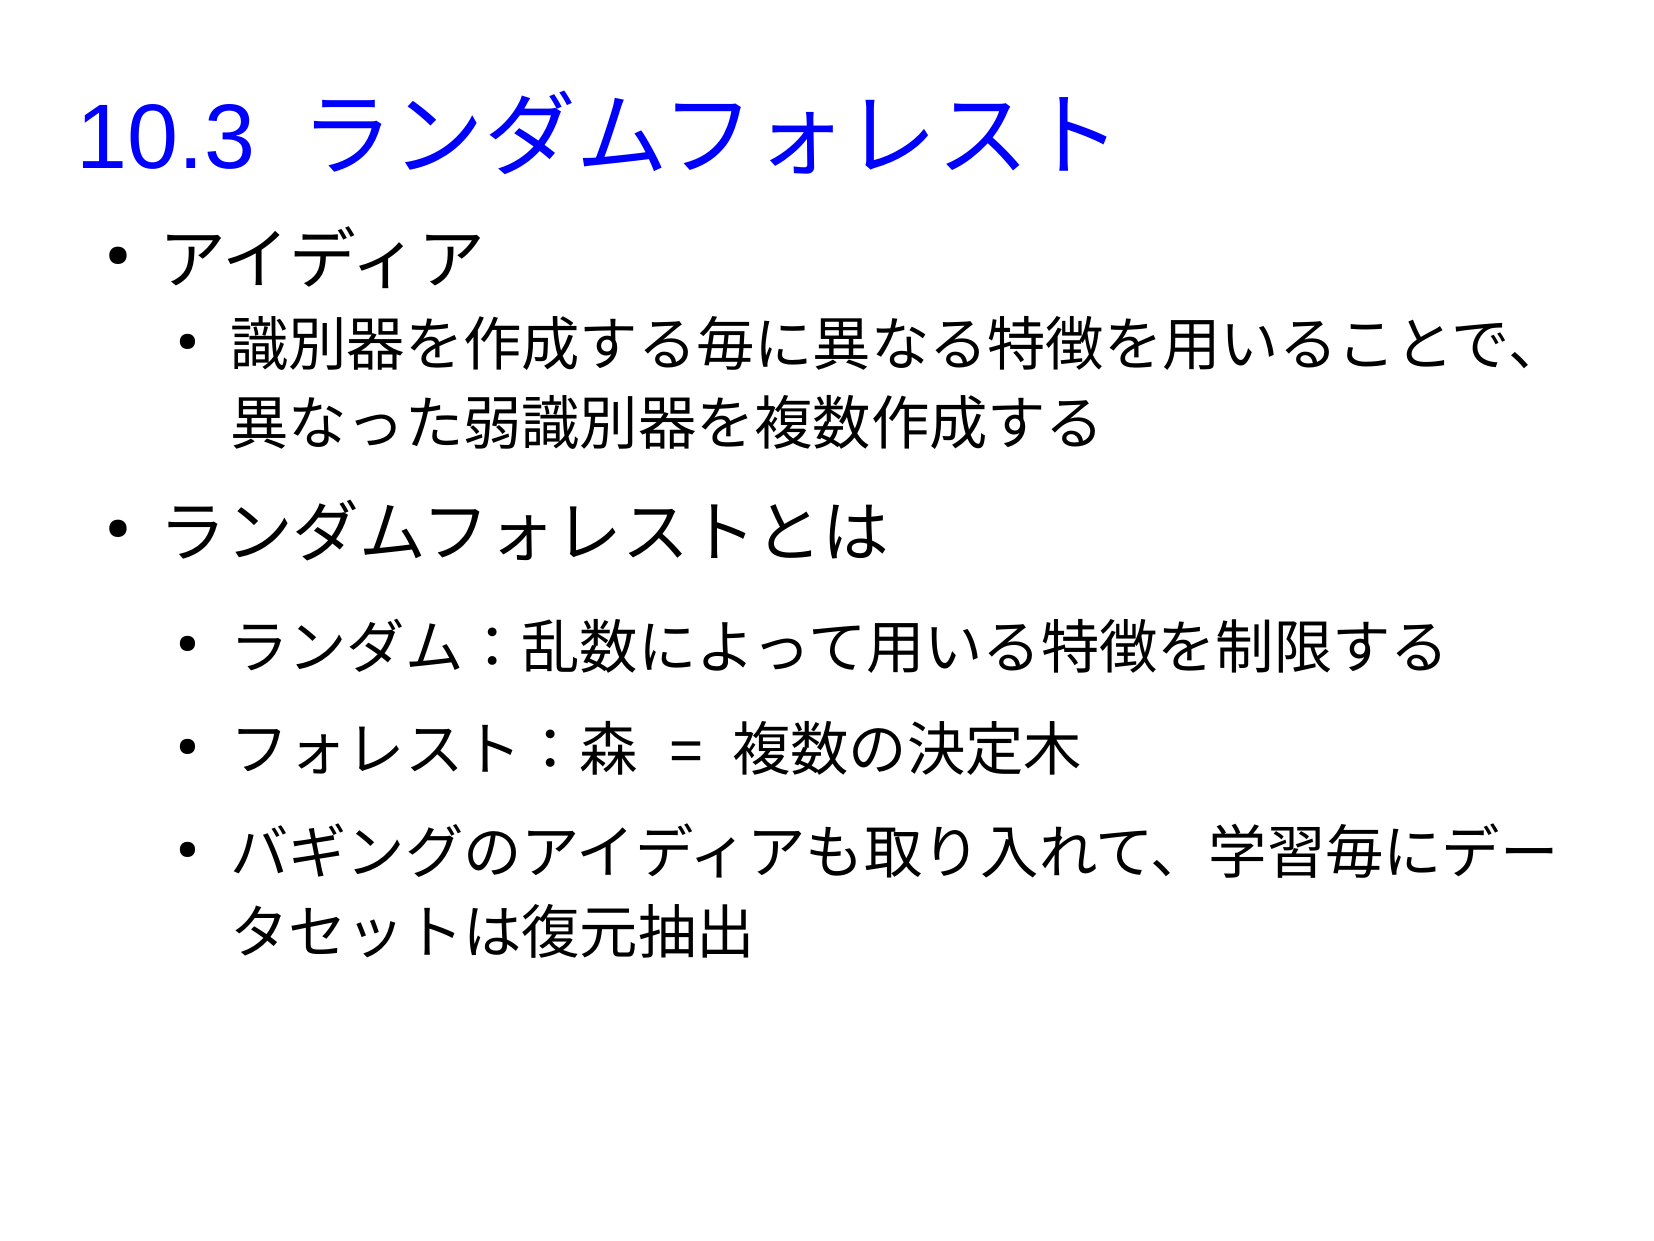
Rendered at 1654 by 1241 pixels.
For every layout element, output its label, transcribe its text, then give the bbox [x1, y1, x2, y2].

list アイディア 識別器を作成する毎に異なる特徴を用いることで、異なった弱識別器を複数作成する ランダムフォレストとは ランダム：乱数によって用いる特徴を制限する フォレスト：森 = 複数の決定木 バギングのアイディアも取り入れて、学習毎にデータセットは復元抽出 [88, 212, 1577, 1039]
title 10.3 ランダムフォレスト [76, 58, 1565, 207]
